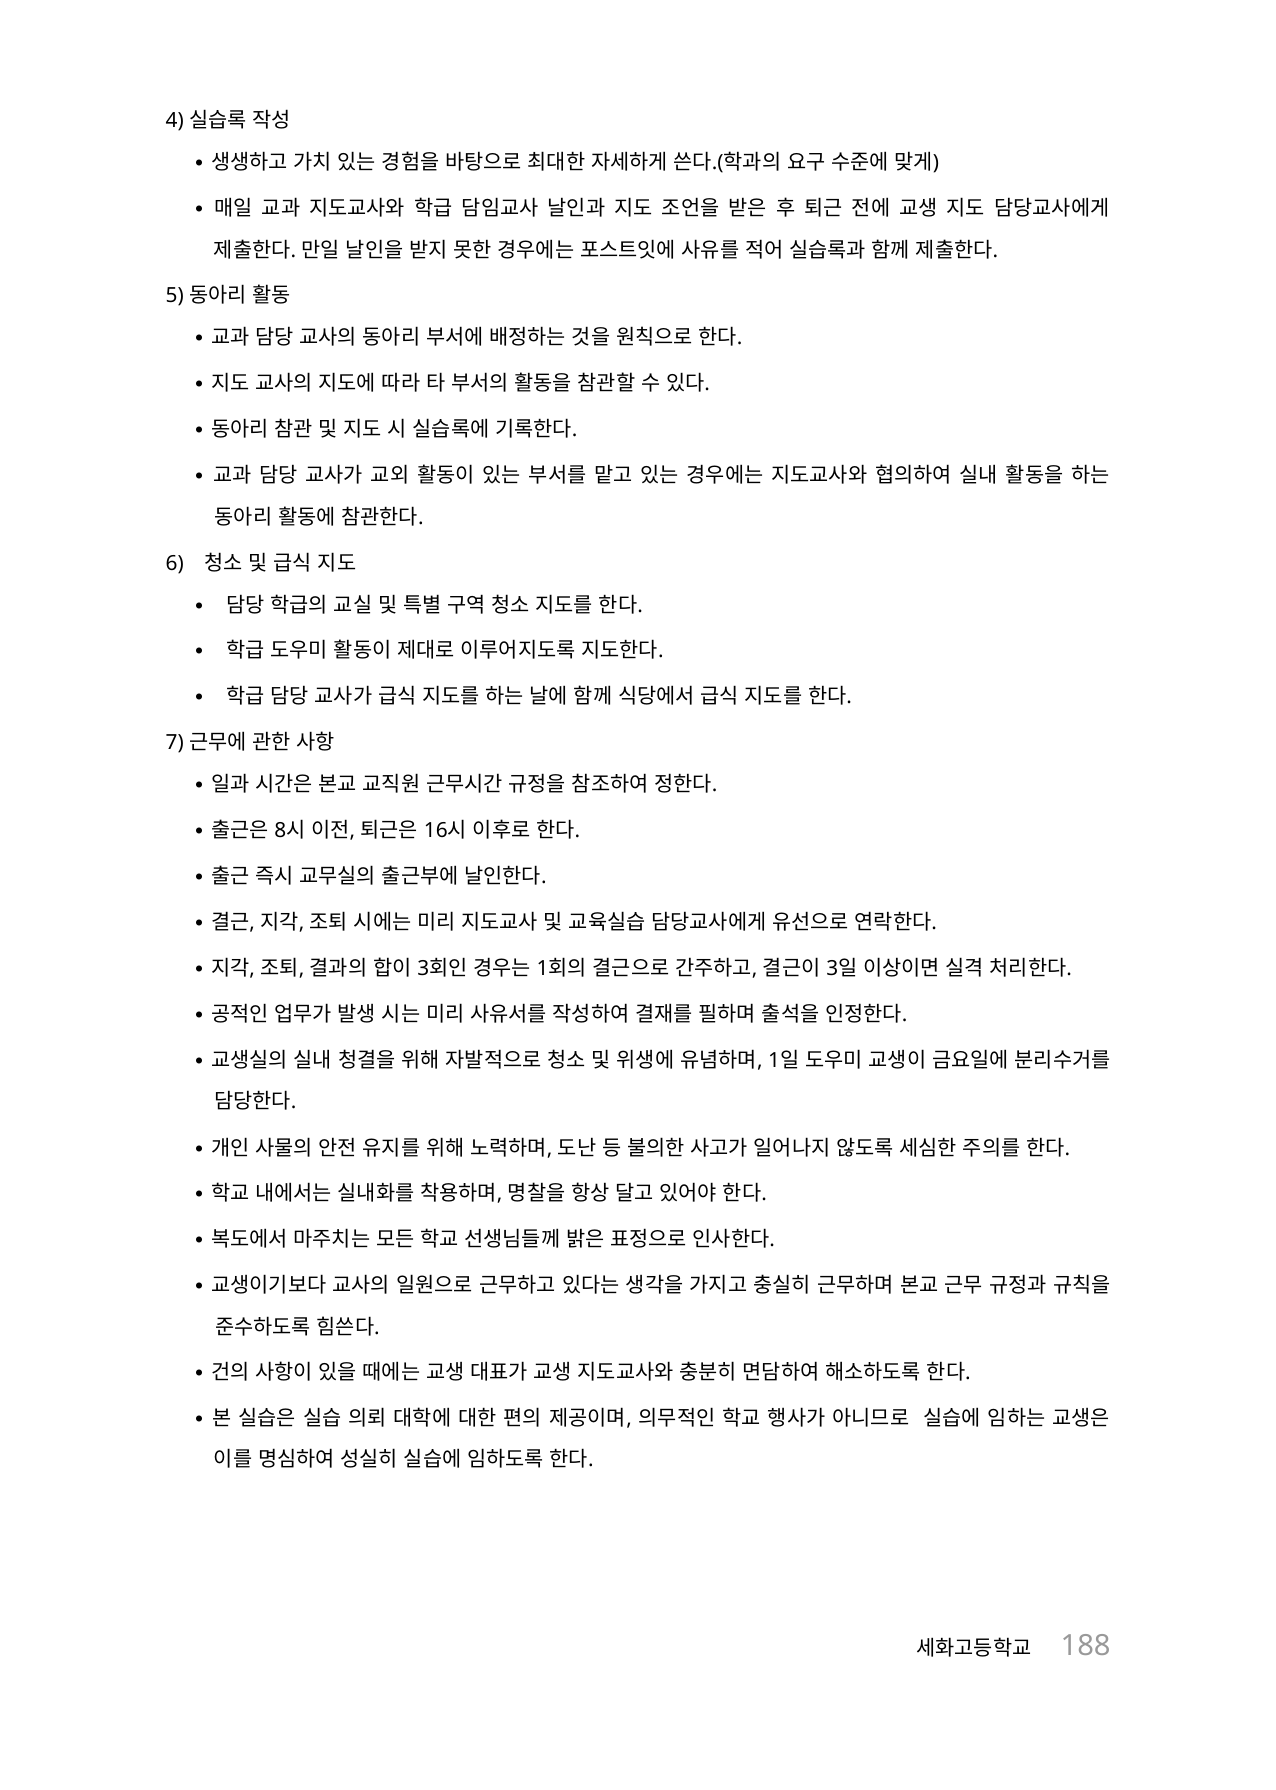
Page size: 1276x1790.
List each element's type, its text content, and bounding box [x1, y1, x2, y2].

subtitle ∙ 지도 교사의 지도에 따라 타 부서의 활동을 참관할 수 있다. [192, 366, 1110, 397]
subtitle ∙ 출근 즉시 교무실의 출근부에 날인한다. [192, 859, 1110, 889]
subtitle ∙ 학급 도우미 활동이 제대로 이루어지도록 지도한다. [192, 634, 1110, 664]
subtitle ∙ 교생실의 실내 청결을 위해 자발적으로 청소 및 위생에 유념하며, 1일 도우미 교생이 금요일에 분리수거를 담당한다. [192, 1043, 1110, 1115]
subtitle ∙ 교생이기보다 교사의 일원으로 근무하고 있다는 생각을 가지고 충실히 근무하며 본교 근무 규정과 규칙을 준수하도록 힘쓴다. [192, 1268, 1110, 1340]
subtitle ∙ 건의 사항이 있을 때에는 교생 대표가 교생 지도교사와 충분히 면담하여 해소하도록 한다. [192, 1356, 1110, 1386]
subtitle ∙ 본 실습은 실습 의뢰 대학에 대한 편의 제공이며, 의무적인 학교 행사가 아니므로 실습에 임하는 교생은 이를 명심하여 성실히 실습에 임하도록 한다. [192, 1401, 1110, 1473]
subtitle ∙ 학교 내에서는 실내화를 착용하며, 명찰을 항상 달고 있어야 한다. [192, 1177, 1110, 1207]
subtitle ∙ 교과 담당 교사의 동아리 부서에 배정하는 것을 원칙으로 한다. [192, 321, 1110, 351]
subtitle 7) 근무에 관한 사항 [165, 726, 1110, 756]
subtitle ∙ 개인 사물의 안전 유지를 위해 노력하며, 도난 등 불의한 사고가 일어나지 않도록 세심한 주의를 한다. [192, 1131, 1110, 1161]
subtitle ∙ 복도에서 마주치는 모든 학교 선생님들께 밝은 표정으로 인사한다. [192, 1223, 1110, 1253]
subtitle ∙ 학급 담당 교사가 급식 지도를 하는 날에 함께 식당에서 급식 지도를 한다. [192, 680, 1110, 710]
subtitle ∙ 매일 교과 지도교사와 학급 담임교사 날인과 지도 조언을 받은 후 퇴근 전에 교생 지도 담당교사에게 제출한다. 만일 날인을 받지 못한 경우에는 포스트잇에 사유를 적어 실습록과 함께 제출한다. [192, 191, 1110, 263]
subtitle ∙ 생생하고 가치 있는 경험을 바탕으로 최대한 자세하게 쓴다.(학과의 요구 수준에 맞게) [192, 145, 1110, 175]
subtitle ∙ 결근, 지각, 조퇴 시에는 미리 지도교사 및 교육실습 담당교사에게 유선으로 연락한다. [192, 905, 1110, 936]
subtitle 6) 청소 및 급식 지도 [165, 546, 1110, 576]
subtitle ∙ 일과 시간은 본교 교직원 근무시간 규정을 참조하여 정한다. [192, 767, 1110, 798]
subtitle ∙ 지각, 조퇴, 결과의 합이 3회인 경우는 1회의 결근으로 간주하고, 결근이 3일 이상이면 실격 처리한다. [192, 951, 1110, 981]
subtitle ∙ 교과 담당 교사가 교외 활동이 있는 부서를 맡고 있는 경우에는 지도교사와 협의하여 실내 활동을 하는 동아리 활동에 참관한다. [192, 458, 1110, 530]
subtitle ∙ 담당 학급의 교실 및 특별 구역 청소 지도를 한다. [192, 588, 1110, 618]
subtitle ∙ 동아리 참관 및 지도 시 실습록에 기록한다. [192, 412, 1110, 443]
subtitle ∙ 출근은 8시 이전, 퇴근은 16시 이후로 한다. [192, 813, 1110, 844]
subtitle 4) 실습록 작성 [165, 103, 1110, 134]
subtitle ∙ 공적인 업무가 발생 시는 미리 사유서를 작성하여 결재를 필하며 출석을 인정한다. [192, 997, 1110, 1027]
subtitle 5) 동아리 활동 [165, 279, 1110, 309]
